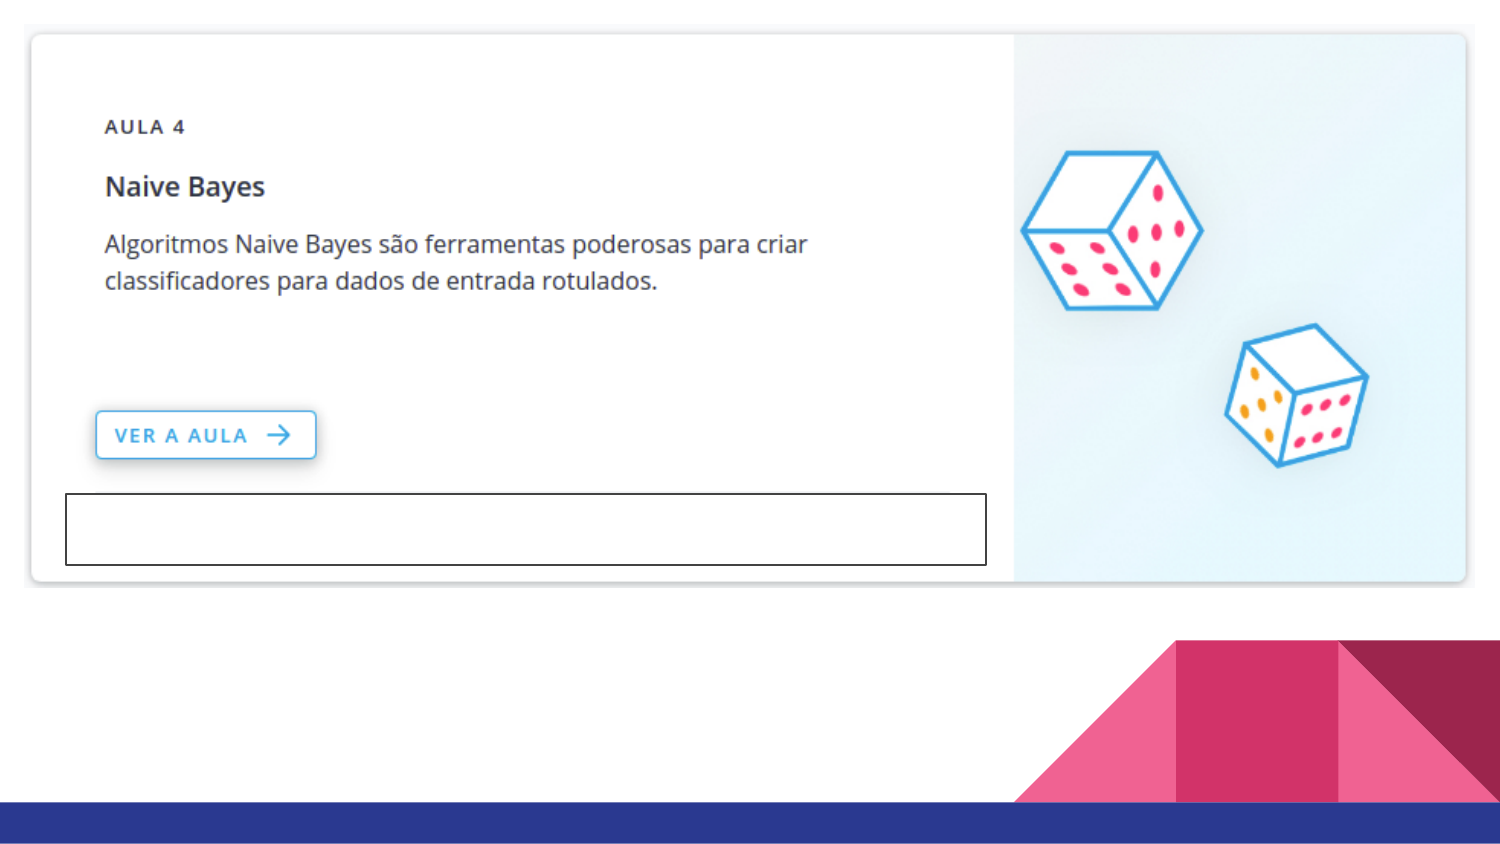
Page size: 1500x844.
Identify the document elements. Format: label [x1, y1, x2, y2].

text_box [65, 494, 987, 565]
picture [24, 24, 1475, 588]
